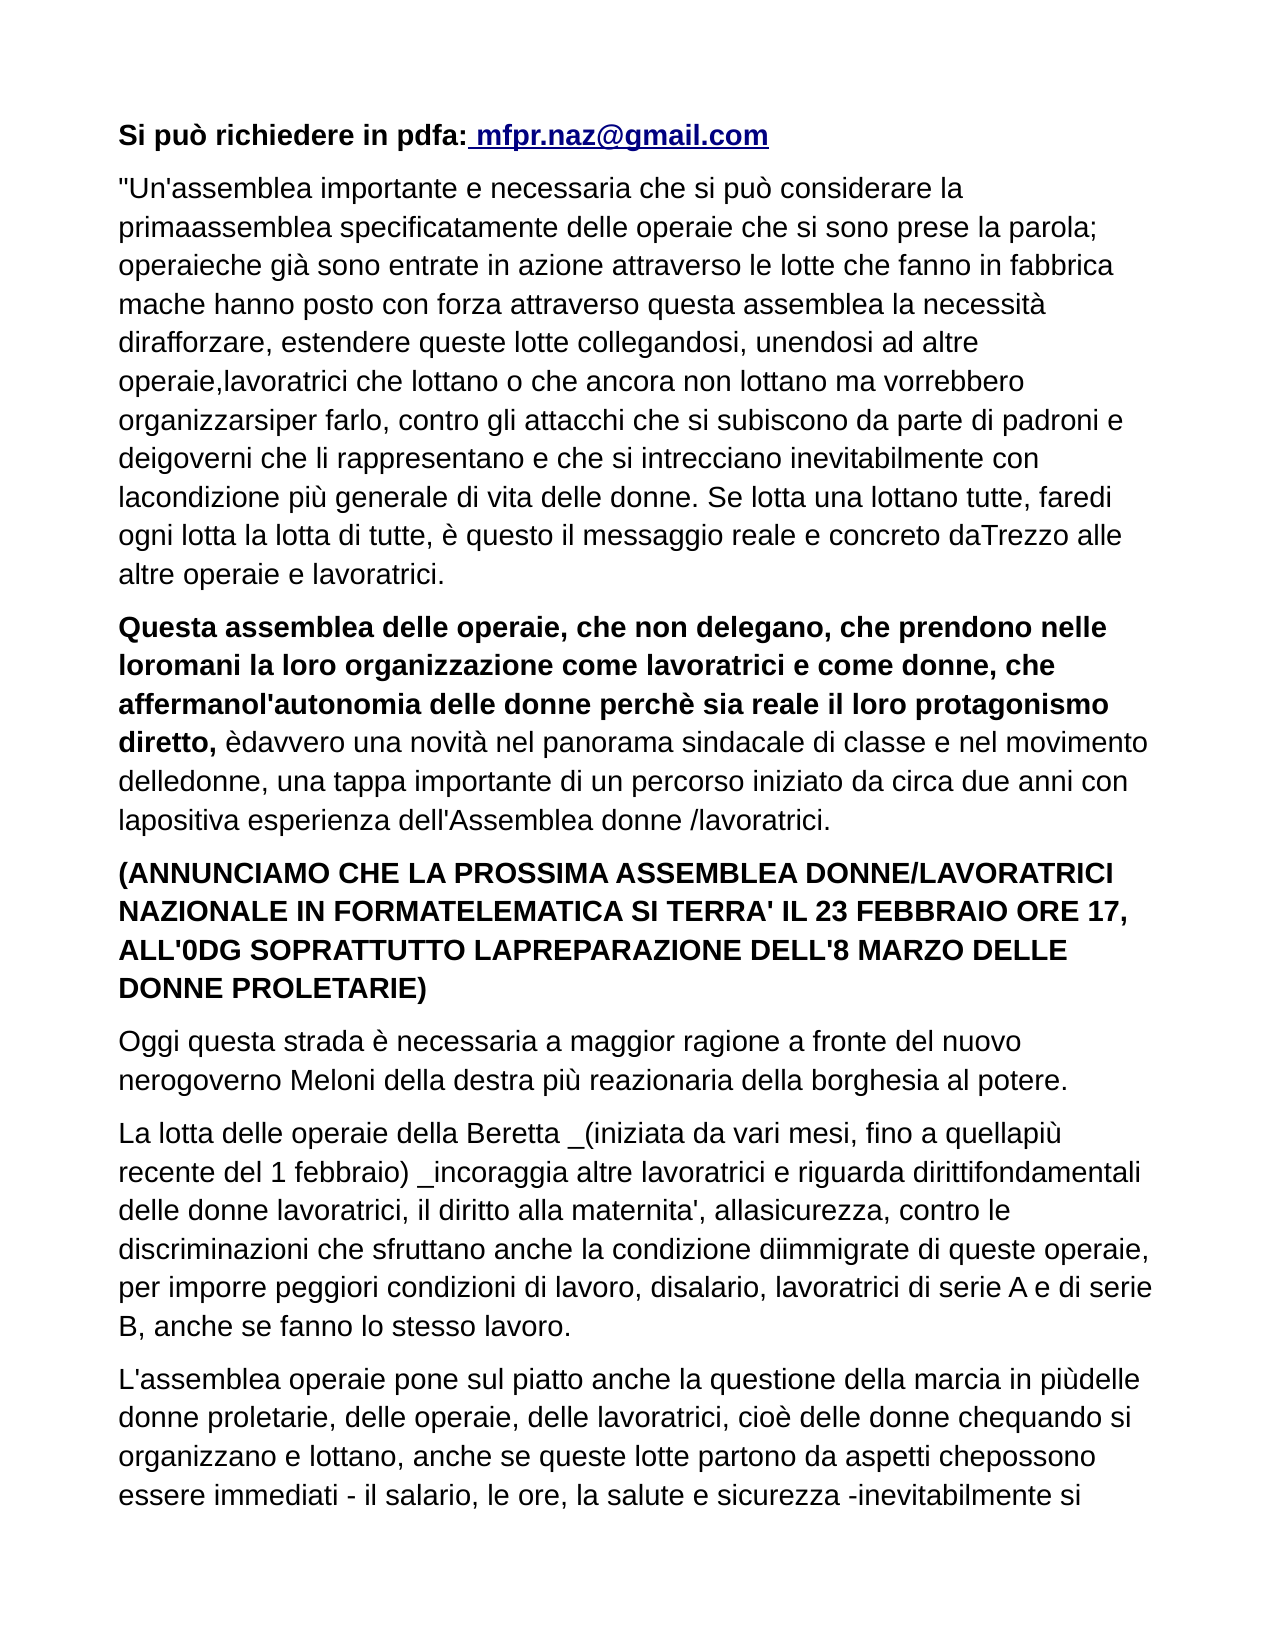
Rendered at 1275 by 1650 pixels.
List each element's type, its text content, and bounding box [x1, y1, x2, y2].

text Oggi questa strada è necessaria a maggior ragione a fronte del nuovo nerogoverno Meloni della destra più reazionaria della borghesia al potere. [118, 1024, 1157, 1096]
text (ANNUNCIAMO CHE LA PROSSIMA ASSEMBLEA DONNE/LAVORATRICI NAZIONALE IN FORMATELEMATICA SI TERRA' IL 23 FEBBRAIO ORE 17, ALL'0DG SOPRATTUTTO LAPREPARAZIONE DELL'8 MARZO DELLE DONNE PROLETARIE) [118, 856, 1157, 1005]
text Questa assemblea delle operaie, che non delegano, che prendono nelle loromani la loro organizzazione come lavoratrici e come donne, che affermanol'autonomia delle donne perchè sia reale il loro protagonismo diretto, èdavvero una novità nel panorama sindacale di classe e nel movimento delledonne, una tappa importante di un percorso iniziato da circa due anni con lapositiva esperienza dell'Assemblea donne /lavoratrici. [118, 610, 1157, 836]
text "Un'assemblea importante e necessaria che si può considerare la primaassemblea specificatamente delle operaie che si sono prese la parola; operaieche già sono entrate in azione attraverso le lotte che fanno in fabbrica mache hanno posto con forza attraverso questa assemblea la necessità dirafforzare, estendere queste lotte collegandosi, unendosi ad altre operaie,lavoratrici che lottano o che ancora non lottano ma vorrebbero organizzarsiper farlo, contro gli attacchi che si subiscono da parte di padroni e deigoverni che li rappresentano e che si intrecciano inevitabilmente con lacondizione più generale di vita delle donne. Se lotta una lottano tutte, faredi ogni lotta la lotta di tutte, è questo il messaggio reale e concreto daTrezzo alle altre operaie e lavoratrici. [118, 171, 1157, 590]
text Si può richiedere in pdfa: mfpr.naz@gmail.com [118, 118, 1157, 152]
text L'assemblea operaie pone sul piatto anche la questione della marcia in piùdelle donne proletarie, delle operaie, delle lavoratrici, cioè delle donne chequando si organizzano e lottano, anche se queste lotte partono da aspetti chepossono essere immediati - il salario, le ore, la salute e sicurezza -inevitabilmente si [118, 1362, 1157, 1511]
text La lotta delle operaie della Beretta _(iniziata da vari mesi, fino a quellapiù recente del 1 febbraio) _incoraggia altre lavoratrici e riguarda dirittifondamentali delle donne lavoratrici, il diritto alla maternita', allasicurezza, contro le discriminazioni che sfruttano anche la condizione diimmigrate di queste operaie, per imporre peggiori condizioni di lavoro, disalario, lavoratrici di serie A e di serie B, anche se fanno lo stesso lavoro. [118, 1116, 1157, 1342]
